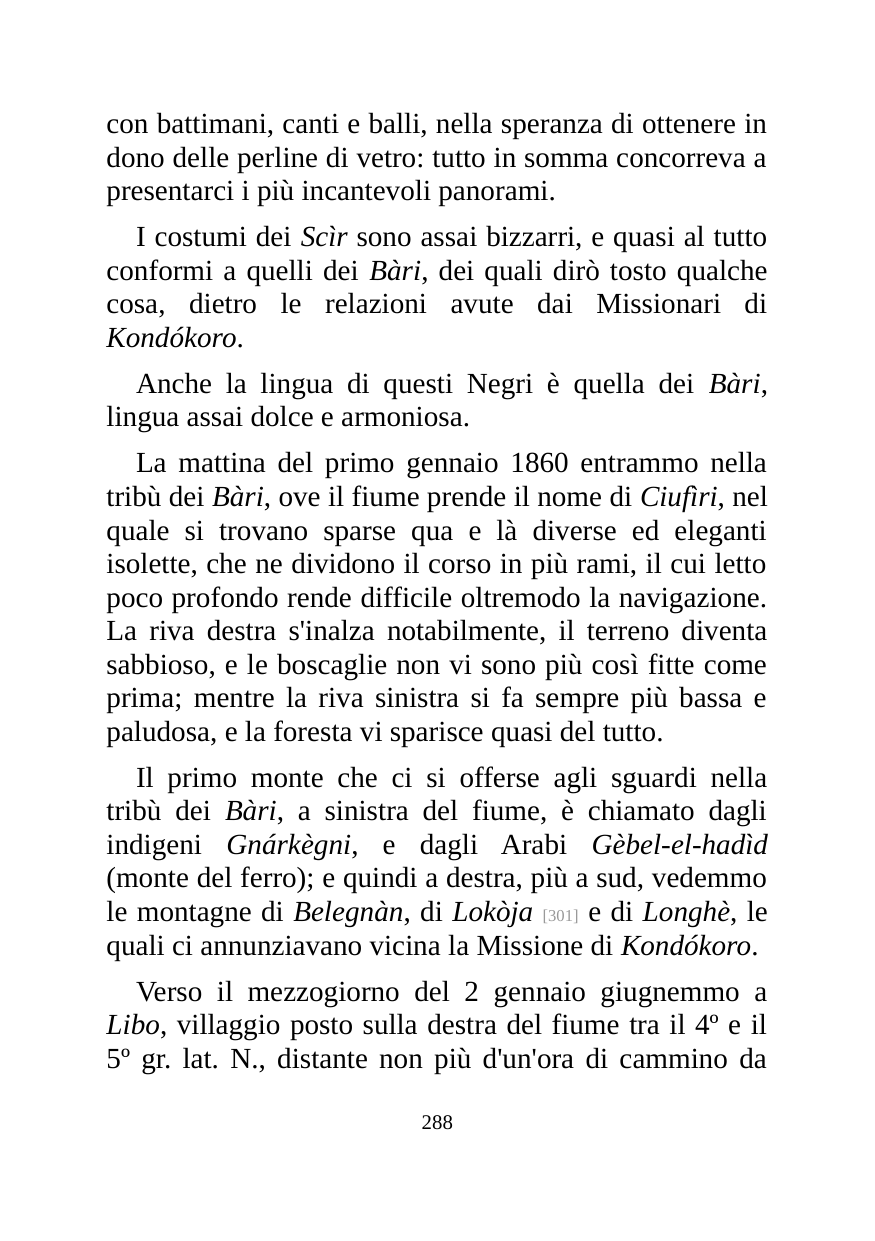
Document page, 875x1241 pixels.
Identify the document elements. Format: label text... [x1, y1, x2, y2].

text Verso il mezzogiorno del 2 gennaio giugnemmo a Libo, villaggio posto sulla destra del fiume tra il 4º e il 5º gr. lat. N., distante non più d'un'ora di cammino da [106, 974, 768, 1074]
text Il primo monte che ci si offerse agli sguardi nella tribù dei Bàri, a sinistra del fiume, è chiamato dagli indigeni Gnárkègni, e dagli Arabi Gèbel-el-hadìd (monte del ferro); e quindi a destra, più a sud, vedemmo le montagne di Belegnàn, di Lokòja [301] e di Longhè, le quali ci annunziavano vicina la Missione di Kondókoro. [106, 760, 768, 961]
text La mattina del primo gennaio 1860 entrammo nella tribù dei Bàri, ove il fiume prende il nome di Ciufìri, nel quale si trovano sparse qua e là diverse ed eleganti isolette, che ne dividono il corso in più rami, il cui letto poco profondo rende difficile oltremodo la navigazione. La riva destra s'inalza notabilmente, il terreno diventa sabbioso, e le boscaglie non vi sono più così fitte come prima; mentre la riva sinistra si fa sempre più bassa e paludosa, e la foresta vi sparisce quasi del tutto. [106, 446, 768, 747]
text I costumi dei Scìr sono assai bizzarri, e quasi al tutto conformi a quelli dei Bàri, dei quali dirò tosto qualche cosa, dietro le relazioni avute dai Missionari di Kondókoro. [106, 219, 768, 353]
text con battimani, canti e balli, nella speranza di ottenere in dono delle perline di vetro: tutto in somma concorreva a presentarci i più incantevoli panorami. [106, 106, 768, 207]
text Anche la lingua di questi Negri è quella dei Bàri, lingua assai dolce e armoniosa. [106, 366, 768, 433]
